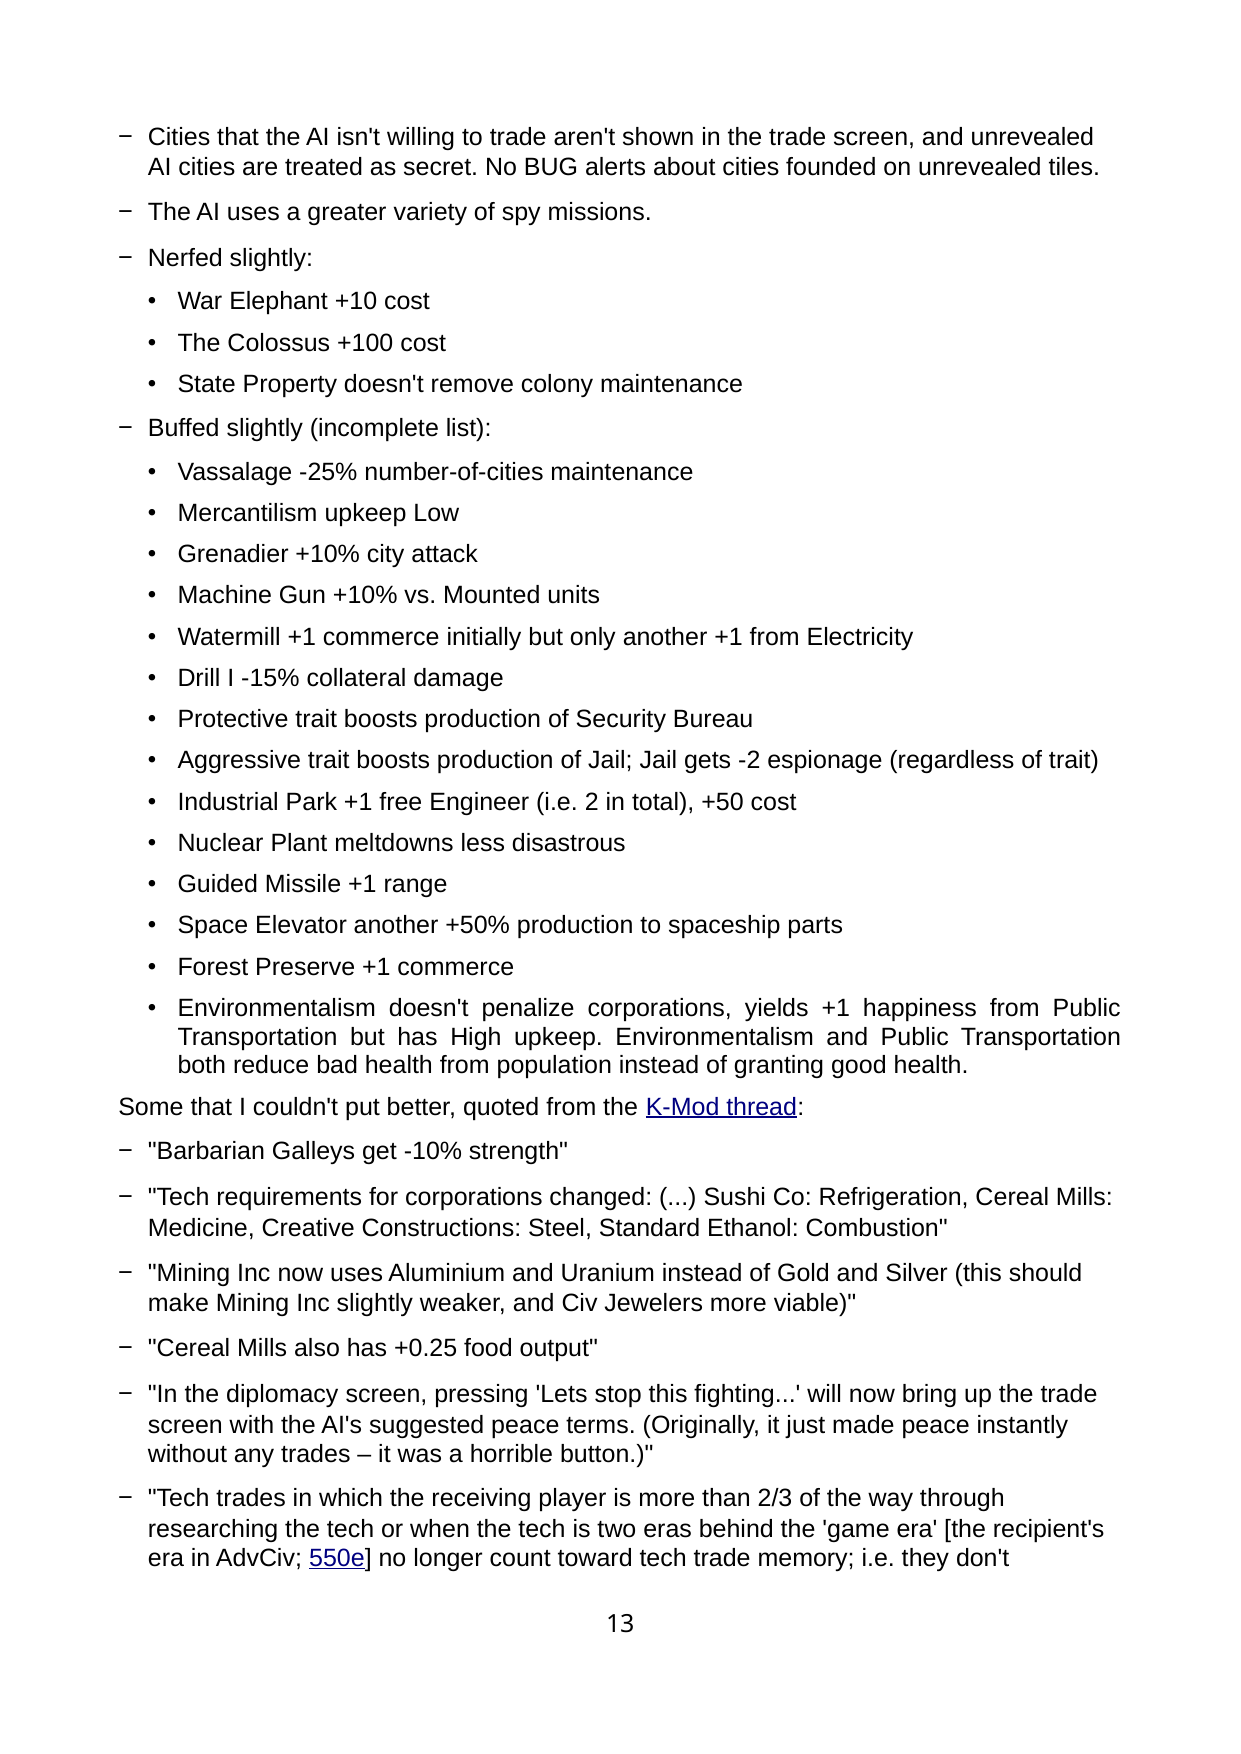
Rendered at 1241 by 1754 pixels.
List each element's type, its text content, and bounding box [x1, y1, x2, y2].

list Industrial Park +1 free Engineer (i.e. 2 in total), +50 cost [148, 786, 1122, 815]
list Watermill +1 commerce initially but only another +1 from Electricity [148, 621, 1122, 650]
list Mercantilism upkeep Low [148, 498, 1122, 527]
list "In the diplomacy screen, pressing 'Lets stop this fighting...' will now bring up the trade screen with the AI's suggested peace terms. (Originally, it just made peace instantly without any trades – it was a horrible button.)" [118, 1376, 1122, 1467]
list The Colossus +100 cost [148, 327, 1122, 356]
list War Elephant +10 cost [148, 286, 1122, 315]
list Aggressive trait boosts production of Jail; Jail gets -2 espionage (regardless of trait) [148, 745, 1122, 774]
text Some that I couldn't put better, quoted from the K-Mod thread: [118, 1091, 1122, 1120]
list Grenadier +10% city attack [148, 539, 1122, 568]
list "Mining Inc now uses Aluminium and Uranium instead of Gold and Silver (this should make Mining Inc slightly weaker, and Civ Jewelers more viable)" [118, 1254, 1122, 1317]
list "Tech trades in which the receiving player is more than 2/3 of the way through researching the tech or when the tech is two eras behind the 'game era' [the recipient's era in AdvCiv; 550e] no longer count toward tech trade memory; i.e. they don't [118, 1480, 1122, 1571]
list Environmentalism doesn't penalize corporations, yields +1 happiness from Public Transportation but has High upkeep. Environmentalism and Public Transportation both reduce bad health from population instead of granting good health. [148, 993, 1122, 1079]
list Vassalage -25% number-of-cities maintenance [148, 456, 1122, 485]
list Buffed slightly (incomplete list): [118, 410, 1122, 444]
list "Cereal Mills also has +0.25 food output" [118, 1329, 1122, 1363]
list Guided Missile +1 range [148, 869, 1122, 898]
list State Property doesn't remove colony maintenance [148, 369, 1122, 398]
list Drill I -15% collateral damage [148, 663, 1122, 692]
list The AI uses a greater variety of spy missions. [118, 193, 1122, 227]
list Machine Gun +10% vs. Mounted units [148, 580, 1122, 609]
list Space Elevator another +50% production to spaceship parts [148, 910, 1122, 939]
list Forest Preserve +1 commerce [148, 951, 1122, 980]
list Nuclear Plant meltdowns less disastrous [148, 828, 1122, 857]
list Nerfed slightly: [118, 240, 1122, 274]
list Protective trait boosts production of Security Bureau [148, 704, 1122, 733]
list "Barbarian Galleys get -10% strength" [118, 1133, 1122, 1167]
list Cities that the AI isn't willing to trade aren't shown in the trade screen, and unrevealed AI cities are treated as secret. No BUG alerts about cities founded on unrevealed tiles. [118, 118, 1122, 181]
list "Tech requirements for corporations changed: (...) Sushi Co: Refrigeration, Cereal Mills: Medicine, Creative Constructions: Steel, Standard Ethanol: Combustion" [118, 1179, 1122, 1242]
